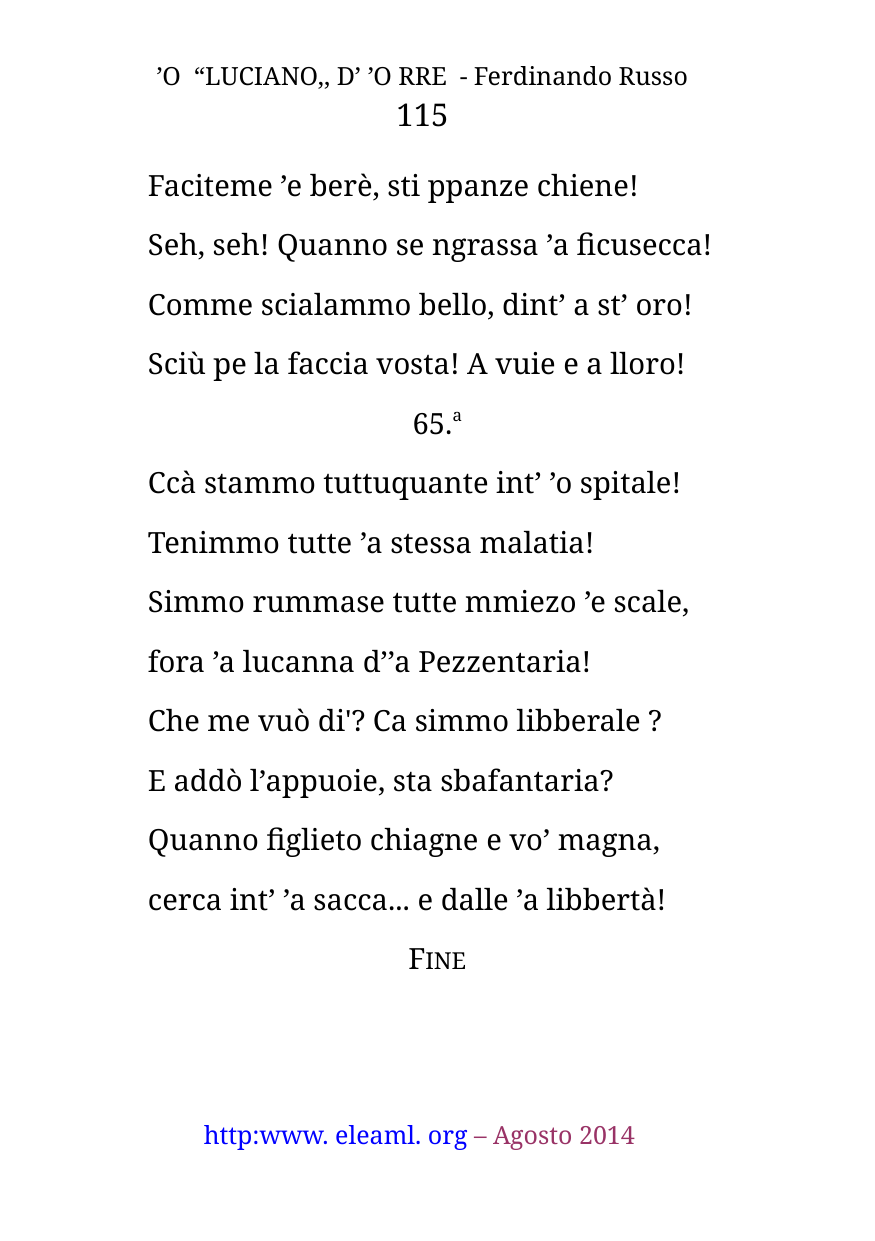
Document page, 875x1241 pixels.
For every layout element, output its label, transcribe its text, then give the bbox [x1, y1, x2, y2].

text Comme scialammo bello, dint’ a st’ oro! [118, 284, 726, 324]
text fora ’a lucanna d’’a Pezzentaria! [118, 641, 726, 681]
text Ccà stammo tuttuquante int’ ’o spitale! [118, 463, 726, 502]
text E addò l’appuoie, sta sbafantaria? [118, 760, 726, 800]
text Simmo rummase tutte mmiezo ’e scale, [118, 582, 726, 621]
text Tenimmo tutte ’a stessa malatia! [118, 522, 726, 562]
text 65.a [118, 403, 726, 443]
text cerca int’ ’a sacca... e dalle ’a libbertà! [118, 879, 726, 919]
text Fine [118, 938, 726, 978]
text Sciù pe la faccia vosta! A vuie e a lloro! [118, 344, 726, 383]
text Che me vuò di'? Ca simmo libberale ? [118, 701, 726, 740]
text Seh, seh! Quanno se ngrassa ’a ficusecca! [118, 225, 726, 264]
text Faciteme ’e berè, sti ppanze chiene! [118, 165, 726, 205]
text Quanno figlieto chiagne e vo’ magna, [118, 819, 726, 859]
